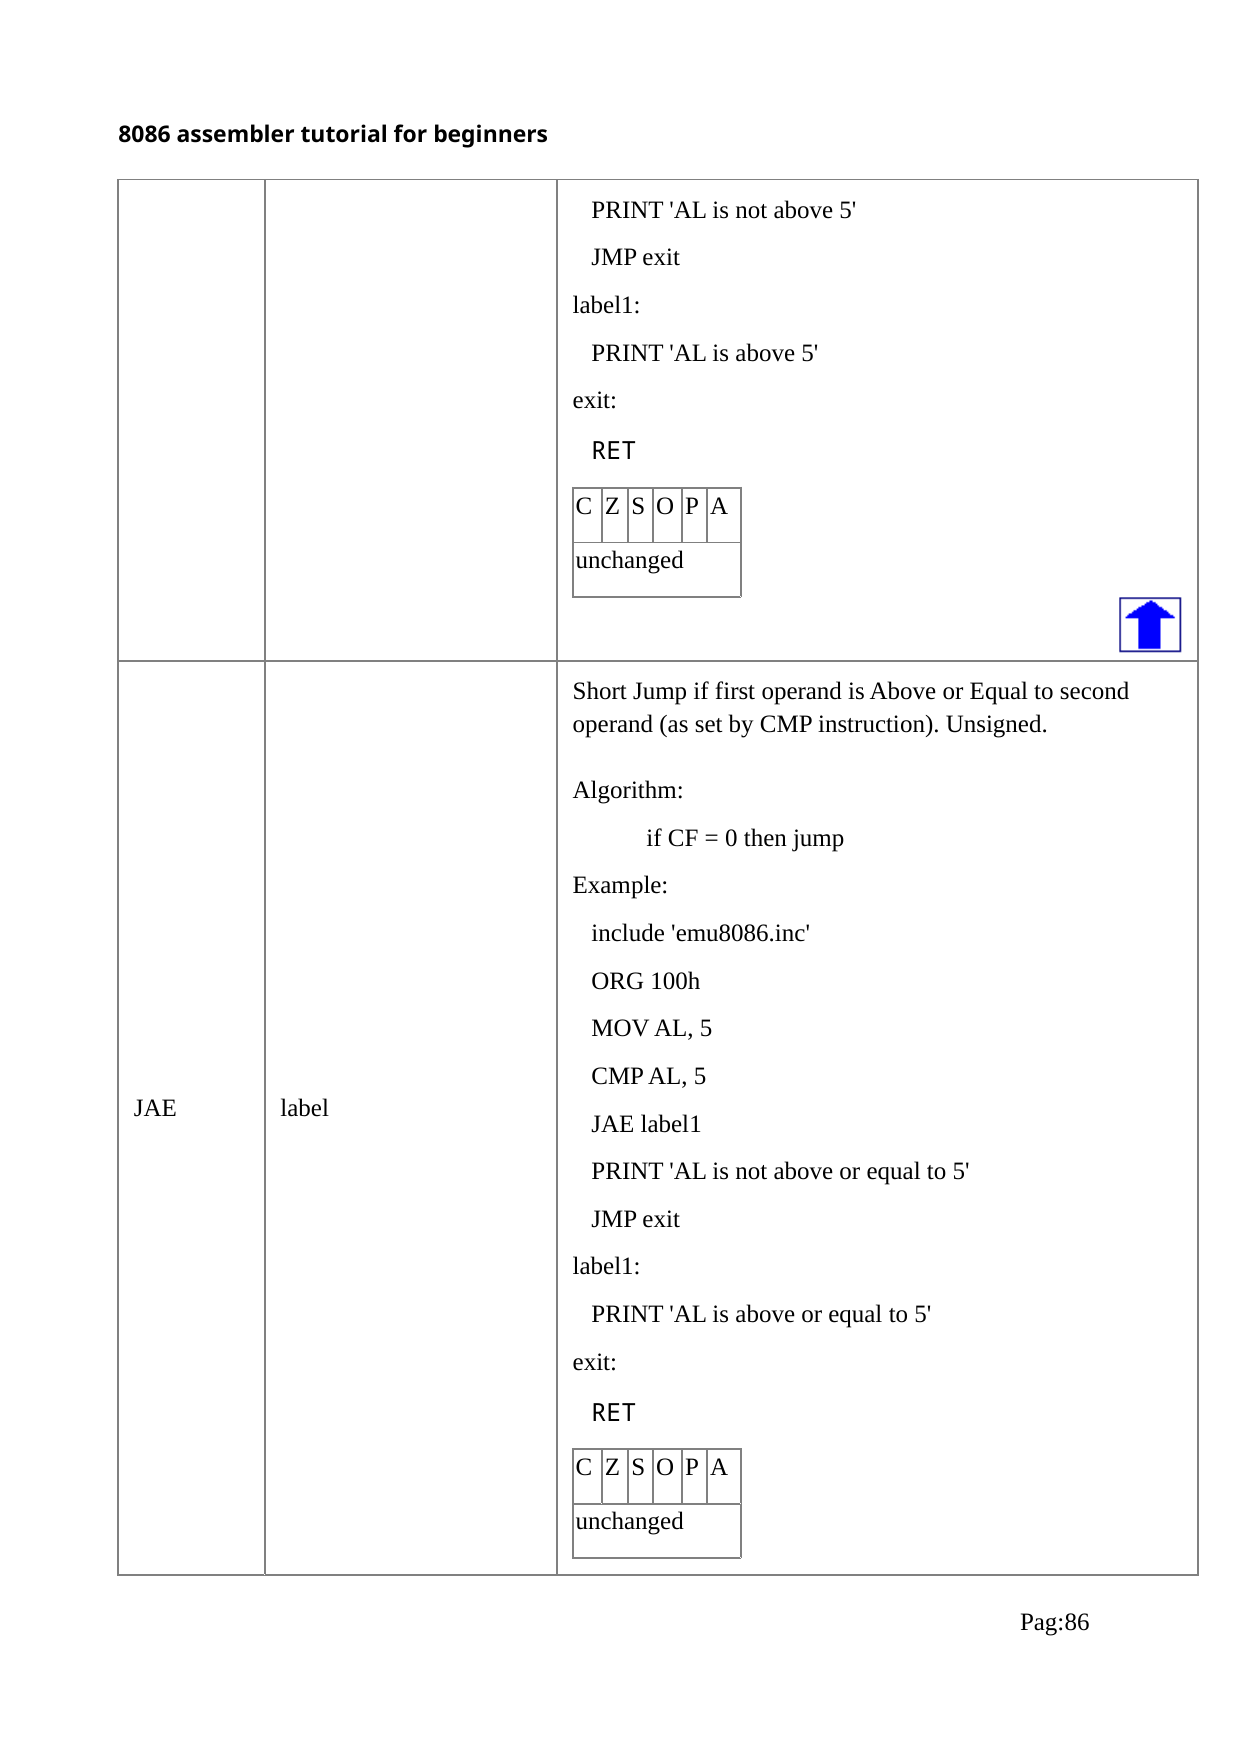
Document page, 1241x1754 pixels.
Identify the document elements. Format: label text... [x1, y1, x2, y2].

table_cell unchanged [574, 543, 740, 596]
table_header A [708, 489, 740, 542]
table_cell [119, 180, 264, 660]
table_header S [629, 1450, 652, 1503]
table_header O [654, 1450, 681, 1503]
table_header C [574, 1450, 601, 1503]
table_header Z [603, 1450, 627, 1503]
table_cell label [266, 662, 556, 1574]
table_cell [266, 180, 556, 660]
table_header Z [603, 489, 627, 542]
table_header S [629, 489, 652, 542]
picture [1118, 597, 1183, 654]
table_cell PRINT 'AL is not above 5' JMP exit label1: PRINT 'AL is above 5' exit: RET [558, 180, 1197, 660]
table_cell Short Jump if first operand is Above or Equal to second operand (as set by CMP instruction). Unsigned. Algorithm: if CF = 0 then jump Example: include 'emu8086.inc' ORG 100h MOV AL, 5 CMP AL, 5 JAE label1 PRINT 'AL is not above or equal to 5' JMP exit label1: PRINT 'AL is above or equal to 5' exit: RET [558, 662, 1197, 1574]
table_header P [683, 489, 706, 542]
table_header C [574, 489, 601, 542]
table_cell JAE [119, 662, 264, 1574]
table_header O [654, 489, 681, 542]
table_header P [683, 1450, 706, 1503]
table_cell unchanged [574, 1505, 740, 1557]
table_header A [708, 1450, 740, 1503]
